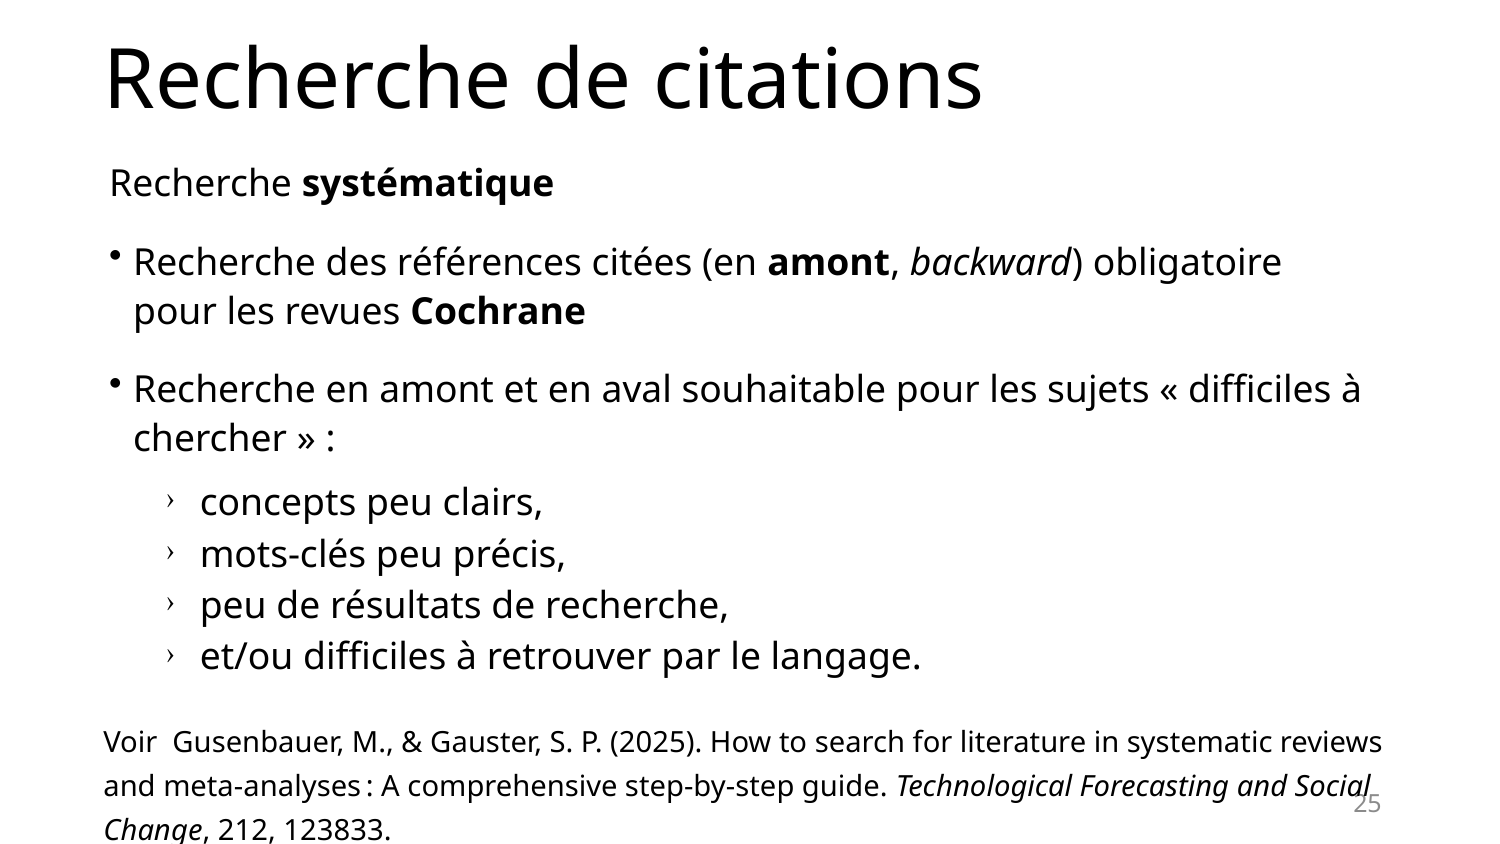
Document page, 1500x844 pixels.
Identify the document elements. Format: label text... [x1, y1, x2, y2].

text_box Voir Gusenbauer, M., & Gauster, S. P. (2025). How to search for literature in systematic reviews and meta-analyses : A comprehensive step-by-step guide. Technological Forecasting and Social Change, 212, 123833. [88, 710, 1412, 798]
list Recherche systématique Recherche des références citées (en amont, backward) obligatoire pour les revues Cochrane Recherche en amont et en aval souhaitable pour les sujets « difficiles à chercher » : concepts peu clairs, mots-clés peu précis, peu de résultats de recherche, et/ou difficiles à retrouver par le langage. [94, 147, 1388, 694]
title Recherche de citations [88, 0, 1383, 164]
